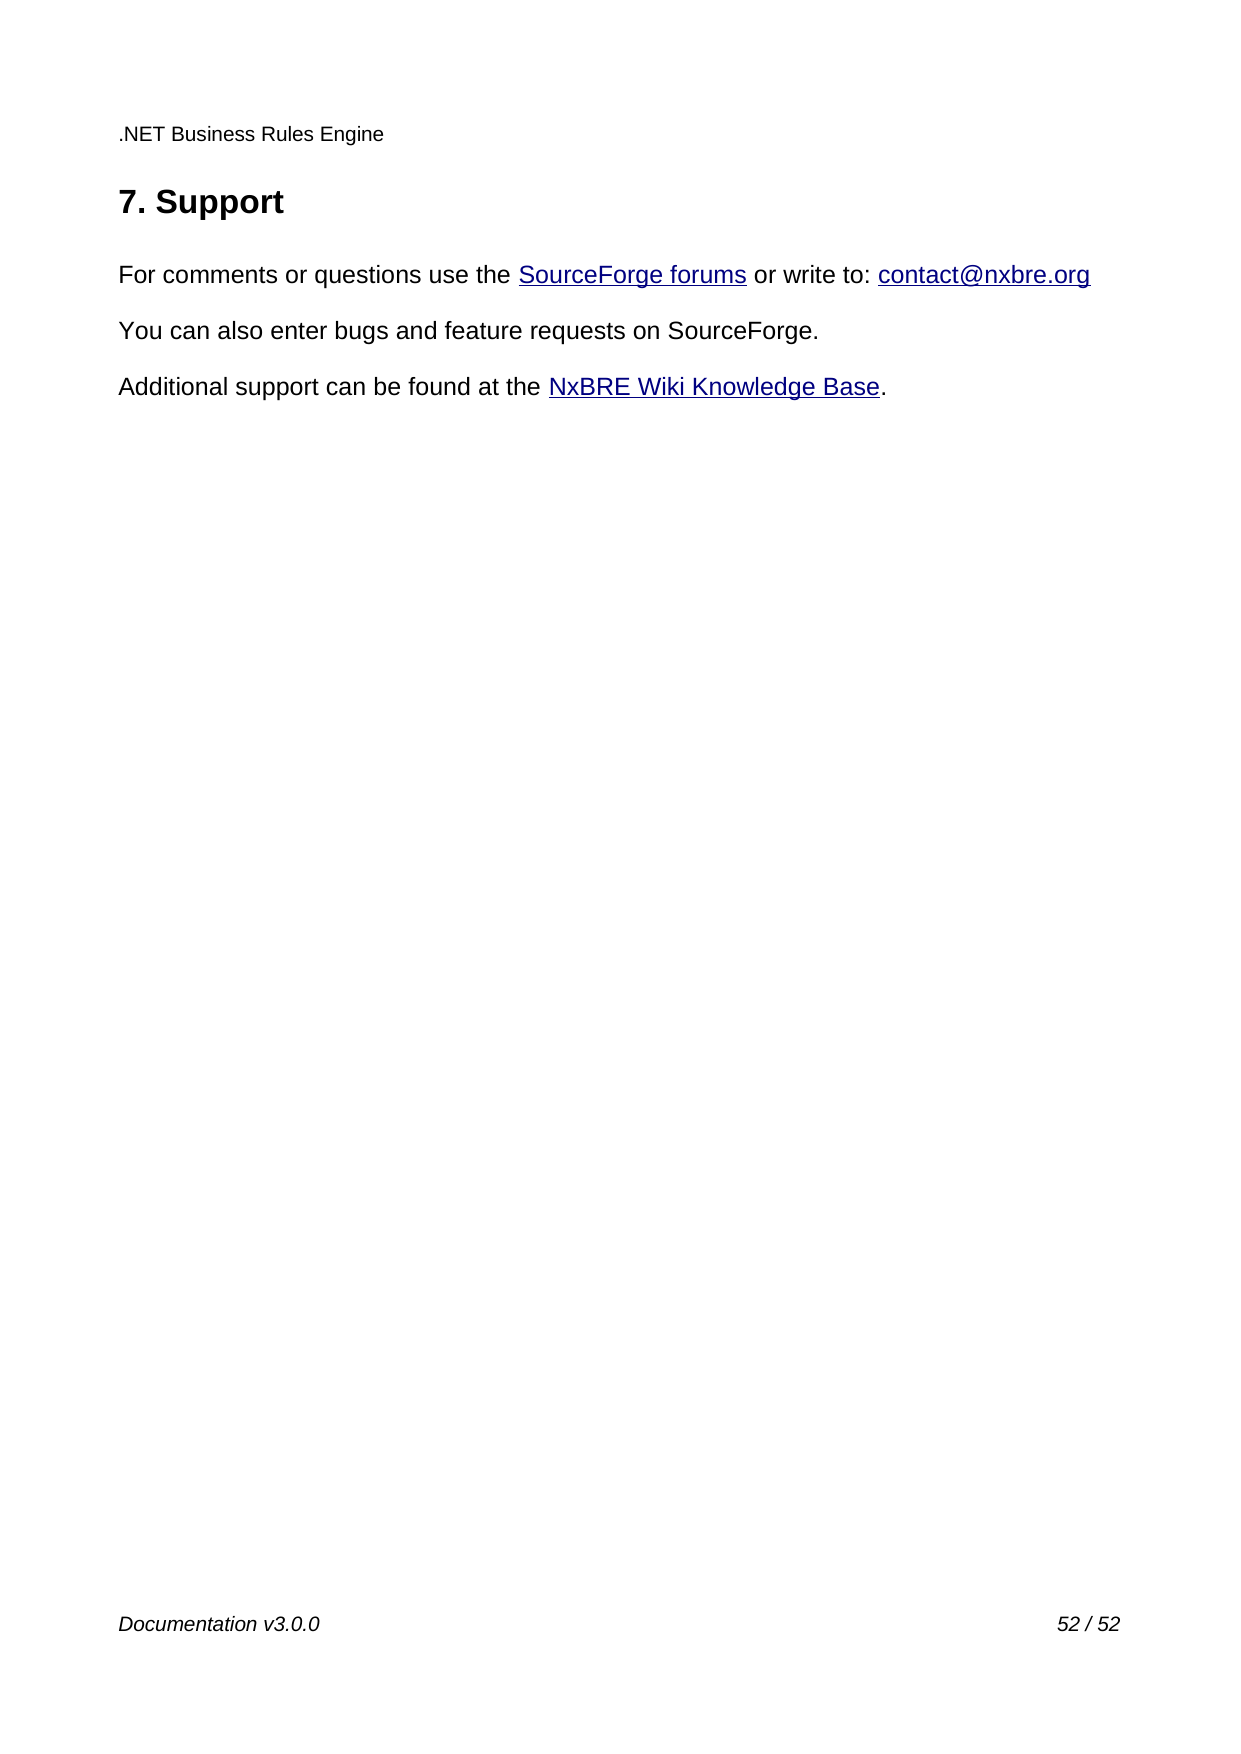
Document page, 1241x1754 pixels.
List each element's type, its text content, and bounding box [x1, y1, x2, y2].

text You can also enter bugs and feature requests on SourceForge. [118, 317, 1124, 345]
subtitle Support [118, 183, 1124, 220]
text For comments or questions use the SourceForge forums or write to: contact@nxbre.org [118, 261, 1124, 289]
text Additional support can be found at the NxBRE Wiki Knowledge Base. [118, 373, 1124, 401]
